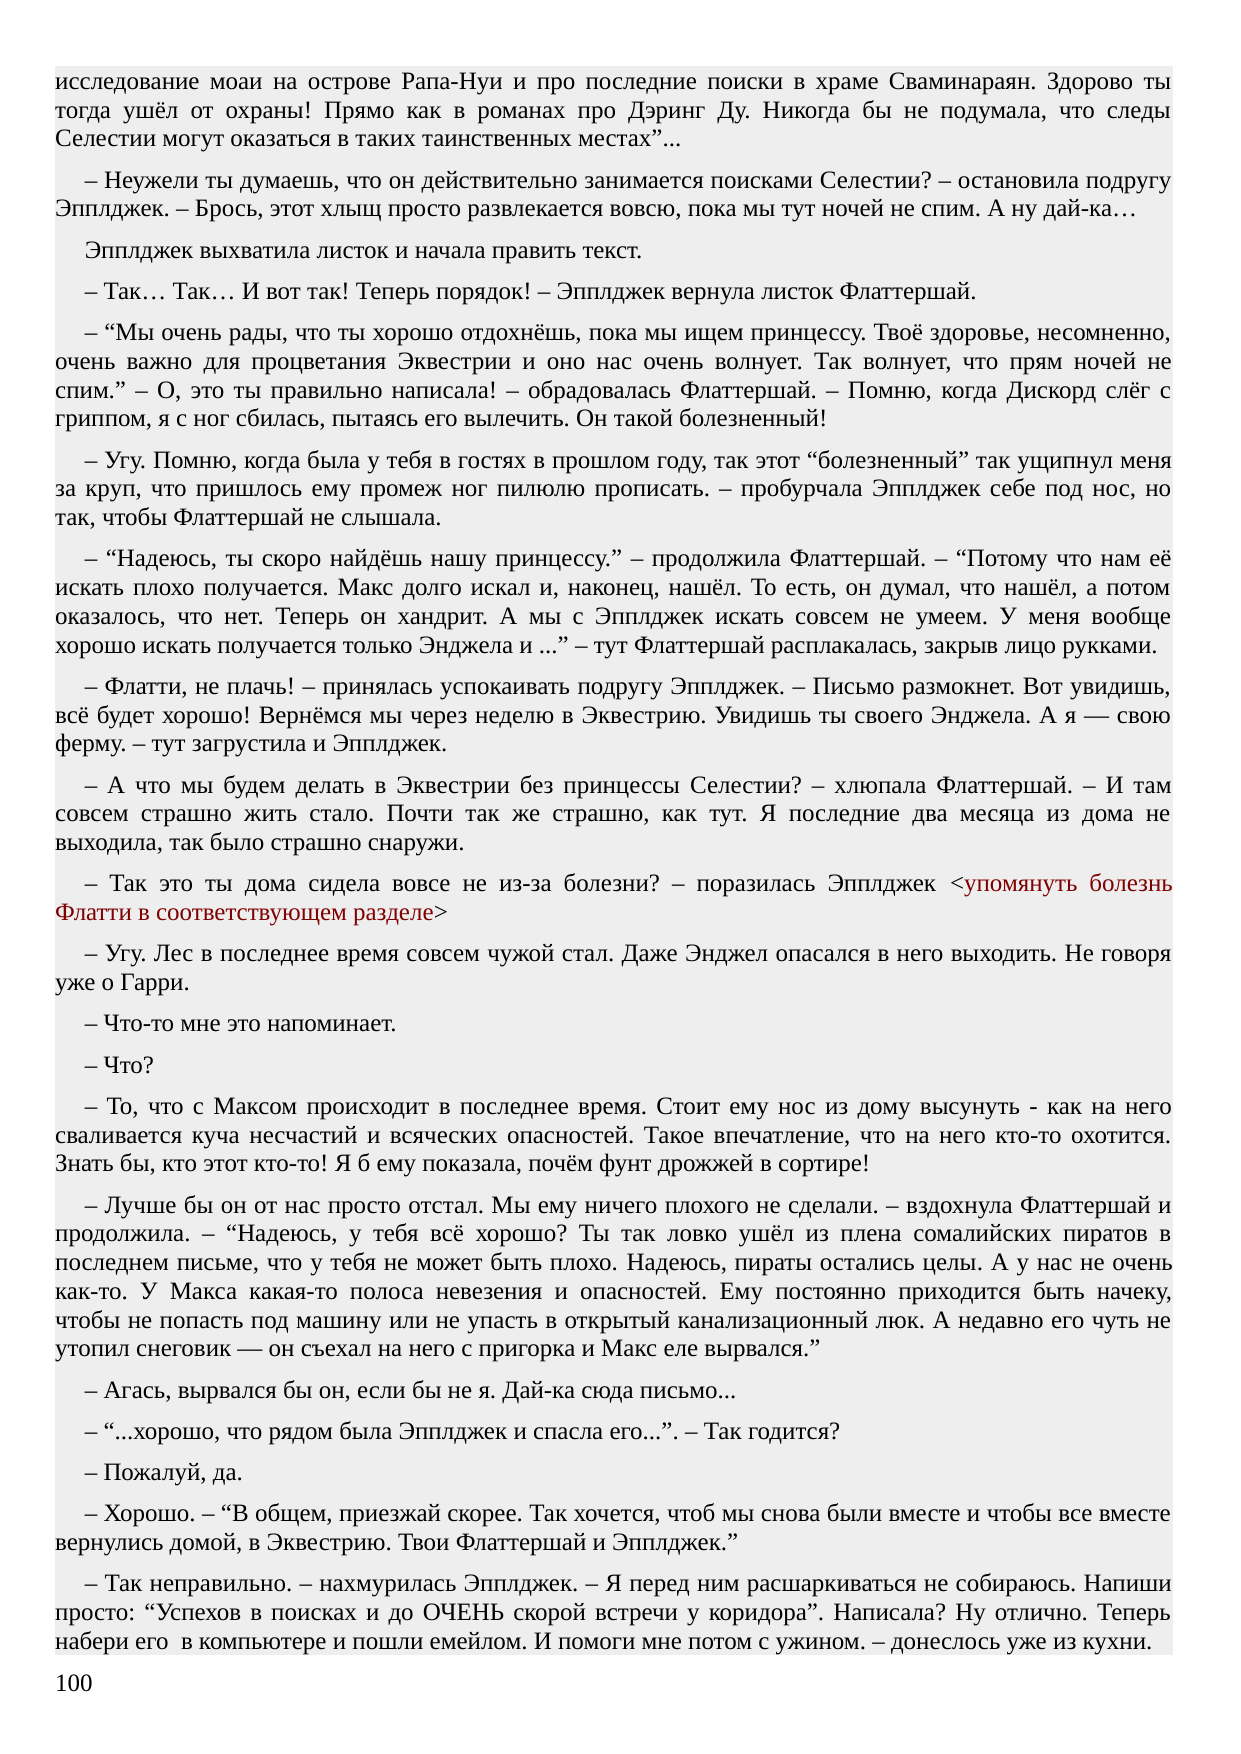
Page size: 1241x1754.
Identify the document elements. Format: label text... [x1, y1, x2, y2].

text – Что-то мне это напоминает. [55, 1008, 1173, 1037]
text – Угу. Лес в последнее время совсем чужой стал. Даже Энджел опасался в него выходить. Не говоря уже о Гарри. [55, 938, 1173, 996]
text – Пожалуй, да. [55, 1457, 1173, 1486]
text – А что мы будем делать в Эквестрии без принцессы Селестии? – хлюпала Флаттершай. – И там совсем страшно жить стало. Почти так же страшно, как тут. Я последние два месяца из дома не выходила, так было страшно снаружи. [55, 770, 1173, 856]
text – Так это ты дома сидела вовсе не из-за болезни? – поразилась Эпплджек <упомянуть болезнь Флатти в соответствующем разделе> [55, 868, 1173, 926]
text Эпплджек выхватила листок и начала править текст. [55, 235, 1173, 263]
text – Агась, вырвался бы он, если бы не я. Дай-ка сюда письмо... [55, 1375, 1173, 1403]
text – Угу. Помню, когда была у тебя в гостях в прошлом году, так этот “болезненный” так ущипнул меня за круп, что пришлось ему промеж ног пилюлю прописать. – пробурчала Эпплджек себе под нос, но так, чтобы Флаттершай не слышала. [55, 445, 1173, 531]
text – То, что с Максом происходит в последнее время. Стоит ему нос из дому высунуть - как на него сваливается куча несчастий и всяческих опасностей. Такое впечатление, что на него кто-то охотится. Знать бы, кто этот кто-то! Я б ему показала, почём фунт дрожжей в сортире! [55, 1091, 1173, 1177]
text – “Мы очень рады, что ты хорошо отдохнёшь, пока мы ищем принцессу. Твоё здоровье, несомненно, очень важно для процветания Эквестрии и оно нас очень волнует. Так волнует, что прям ночей не спим.” – О, это ты правильно написала! – обрадовалась Флаттершай. – Помню, когда Дискорд слёг с гриппом, я с ног сбилась, пытаясь его вылечить. Он такой болезненный! [55, 317, 1173, 432]
text – Неужели ты думаешь, что он действительно занимается поисками Селестии? – остановила подругу Эпплджек. – Брось, этот хлыщ просто развлекается вовсю, пока мы тут ночей не спим. А ну дай-ка… [55, 165, 1173, 222]
text – “...хорошо, что рядом была Эпплджек и спасла его...”. – Так годится? [55, 1416, 1173, 1445]
text – Лучше бы он от нас просто отстал. Мы ему ничего плохого не сделали. – вздохнула Флаттершай и продолжила. – “Надеюсь, у тебя всё хорошо? Ты так ловко ушёл из плена сомалийских пиратов в последнем письме, что у тебя не может быть плохо. Надеюсь, пираты остались целы. А у нас не очень как-то. У Макса какая-то полоса невезения и опасностей. Ему постоянно приходится быть начеку, чтобы не попасть под машину или не упасть в открытый канализационный люк. А недавно его чуть не утопил снеговик — он съехал на него с пригорка и Макс еле вырвался.” [55, 1190, 1173, 1362]
text – Хорошо. – “В общем, приезжай скорее. Так хочется, чтоб мы снова были вместе и чтобы все вместе вернулись домой, в Эквестрию. Твои Флаттершай и Эпплджек.” [55, 1498, 1173, 1556]
text – Так… Так… И вот так! Теперь порядок! – Эпплджек вернула листок Флаттершай. [55, 276, 1173, 305]
text – Так неправильно. – нахмурилась Эпплджек. – Я перед ним расшаркиваться не собираюсь. Напиши просто: “Успехов в поисках и до ОЧЕНЬ скорой встречи у коридора”. Написала? Ну отлично. Теперь набери его в компьютере и пошли емейлом. И помоги мне потом с ужином. – донеслось уже из кухни. [55, 1568, 1173, 1655]
text – “Надеюсь, ты скоро найдёшь нашу принцессу.” – продолжила Флаттершай. – “Потому что нам её искать плохо получается. Макс долго искал и, наконец, нашёл. То есть, он думал, что нашёл, а потом оказалось, что нет. Теперь он хандрит. А мы с Эпплджек искать совсем не умеем. У меня вообще хорошо искать получается только Энджела и ...” – тут Флаттершай расплакалась, закрыв лицо рукками. [55, 543, 1173, 658]
text – Что? [55, 1050, 1173, 1078]
text – Флатти, не плачь! – принялась успокаивать подругу Эпплджек. – Письмо размокнет. Вот увидишь, всё будет хорошо! Вернёмся мы через неделю в Эквестрию. Увидишь ты своего Энджела. А я — свою ферму. – тут загрустила и Эпплджек. [55, 671, 1173, 757]
text исследование моаи на острове Рапа-Нуи и про последние поиски в храме Сваминараян. Здорово ты тогда ушёл от охраны! Прямо как в романах про Дэринг Ду. Никогда бы не подумала, что следы Селестии могут оказаться в таких таинственных местах”... [55, 66, 1173, 152]
